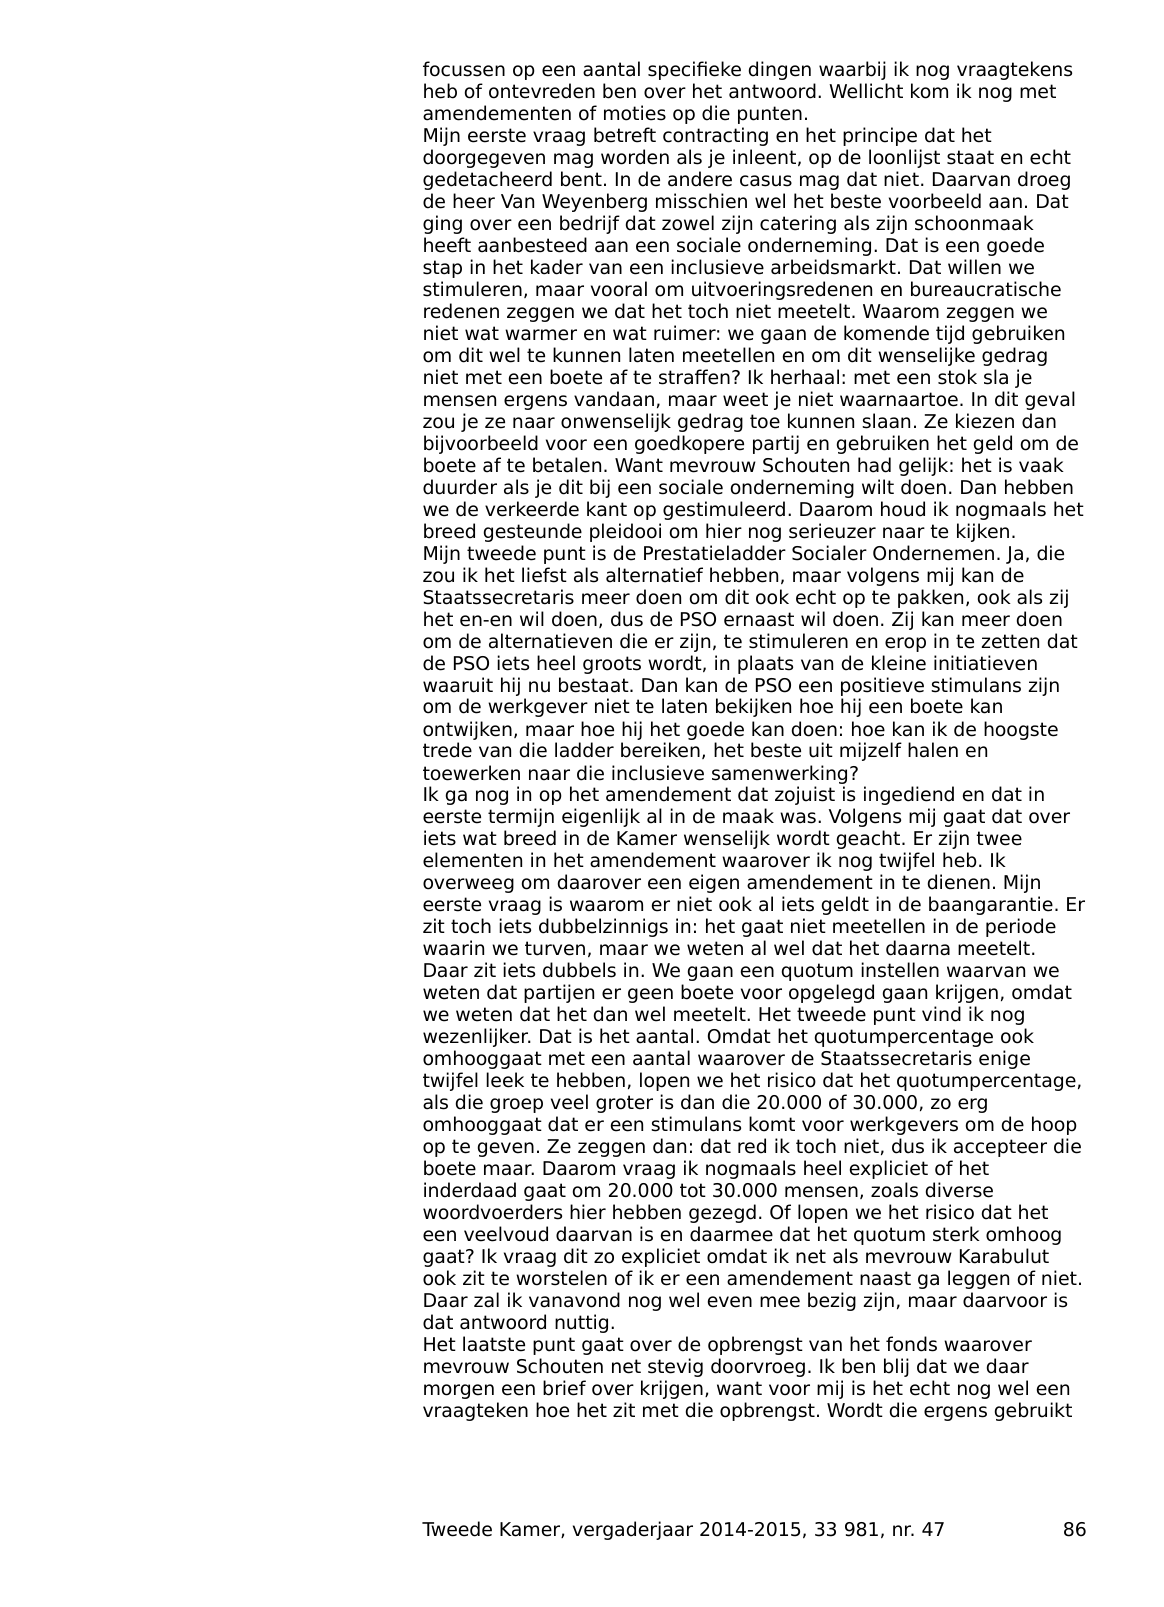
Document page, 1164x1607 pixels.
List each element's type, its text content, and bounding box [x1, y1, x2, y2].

text focussen op een aantal specifieke dingen waarbij ik nog vraagtekens heb of ontevreden ben over het antwoord. Wellicht kom ik nog met amendementen of moties op die punten. [422, 59, 1087, 125]
text Ik ga nog in op het amendement dat zojuist is ingediend en dat in eerste termijn eigenlijk al in de maak was. Volgens mij gaat dat over iets wat breed in de Kamer wenselijk wordt geacht. Er zijn twee elementen in het amendement waarover ik nog twijfel heb. Ik overweeg om daarover een eigen amendement in te dienen. Mijn eerste vraag is waarom er niet ook al iets geldt in de baangarantie. Er zit toch iets dubbelzinnigs in: het gaat niet meetellen in de periode waarin we turven, maar we weten al wel dat het daarna meetelt. Daar zit iets dubbels in. We gaan een quotum instellen waarvan we weten dat partijen er geen boete voor opgelegd gaan krijgen, omdat we weten dat het dan wel meetelt. Het tweede punt vind ik nog wezenlijker. Dat is het aantal. Omdat het quotumpercentage ook omhooggaat met een aantal waarover de Staatssecretaris enige twijfel leek te hebben, lopen we het risico dat het quotumpercentage, als die groep veel groter is dan die 20.000 of 30.000, zo erg omhooggaat dat er een stimulans komt voor werkgevers om de hoop op te geven. Ze zeggen dan: dat red ik toch niet, dus ik accepteer die boete maar. Daarom vraag ik nogmaals heel expliciet of het inderdaad gaat om 20.000 tot 30.000 mensen, zoals diverse woordvoerders hier hebben gezegd. Of lopen we het risico dat het een veelvoud daarvan is en daarmee dat het quotum sterk omhoog gaat? Ik vraag dit zo expliciet omdat ik net als mevrouw Karabulut ook zit te worstelen of ik er een amendement naast ga leggen of niet. Daar zal ik vanavond nog wel even mee bezig zijn, maar daarvoor is dat antwoord nuttig. [422, 784, 1087, 1334]
text Mijn eerste vraag betreft contracting en het principe dat het doorgegeven mag worden als je inleent, op de loonlijst staat en echt gedetacheerd bent. In de andere casus mag dat niet. Daarvan droeg de heer Van Weyenberg misschien wel het beste voorbeeld aan. Dat ging over een bedrijf dat zowel zijn catering als zijn schoonmaak heeft aanbesteed aan een sociale onderneming. Dat is een goede stap in het kader van een inclusieve arbeidsmarkt. Dat willen we stimuleren, maar vooral om uitvoeringsredenen en bureaucratische redenen zeggen we dat het toch niet meetelt. Waarom zeggen we niet wat warmer en wat ruimer: we gaan de komende tijd gebruiken om dit wel te kunnen laten meetellen en om dit wenselijke gedrag niet met een boete af te straffen? Ik herhaal: met een stok sla je mensen ergens vandaan, maar weet je niet waarnaartoe. In dit geval zou je ze naar onwenselijk gedrag toe kunnen slaan. Ze kiezen dan bijvoorbeeld voor een goedkopere partij en gebruiken het geld om de boete af te betalen. Want mevrouw Schouten had gelijk: het is vaak duurder als je dit bij een sociale onderneming wilt doen. Dan hebben we de verkeerde kant op gestimuleerd. Daarom houd ik nogmaals het breed gesteunde pleidooi om hier nog serieuzer naar te kijken. [422, 125, 1087, 543]
text Mijn tweede punt is de Prestatieladder Socialer Ondernemen. Ja, die zou ik het liefst als alternatief hebben, maar volgens mij kan de Staatssecretaris meer doen om dit ook echt op te pakken, ook als zij het en-en wil doen, dus de PSO ernaast wil doen. Zij kan meer doen om de alternatieven die er zijn, te stimuleren en erop in te zetten dat de PSO iets heel groots wordt, in plaats van de kleine initiatieven waaruit hij nu bestaat. Dan kan de PSO een positieve stimulans zijn om de werkgever niet te laten bekijken hoe hij een boete kan ontwijken, maar hoe hij het goede kan doen: hoe kan ik de hoogste trede van die ladder bereiken, het beste uit mijzelf halen en toewerken naar die inclusieve samenwerking? [422, 543, 1087, 784]
text Het laatste punt gaat over de opbrengst van het fonds waarover mevrouw Schouten net stevig doorvroeg. Ik ben blij dat we daar morgen een brief over krijgen, want voor mij is het echt nog wel een vraagteken hoe het zit met die opbrengst. Wordt die ergens gebruikt [422, 1334, 1087, 1422]
